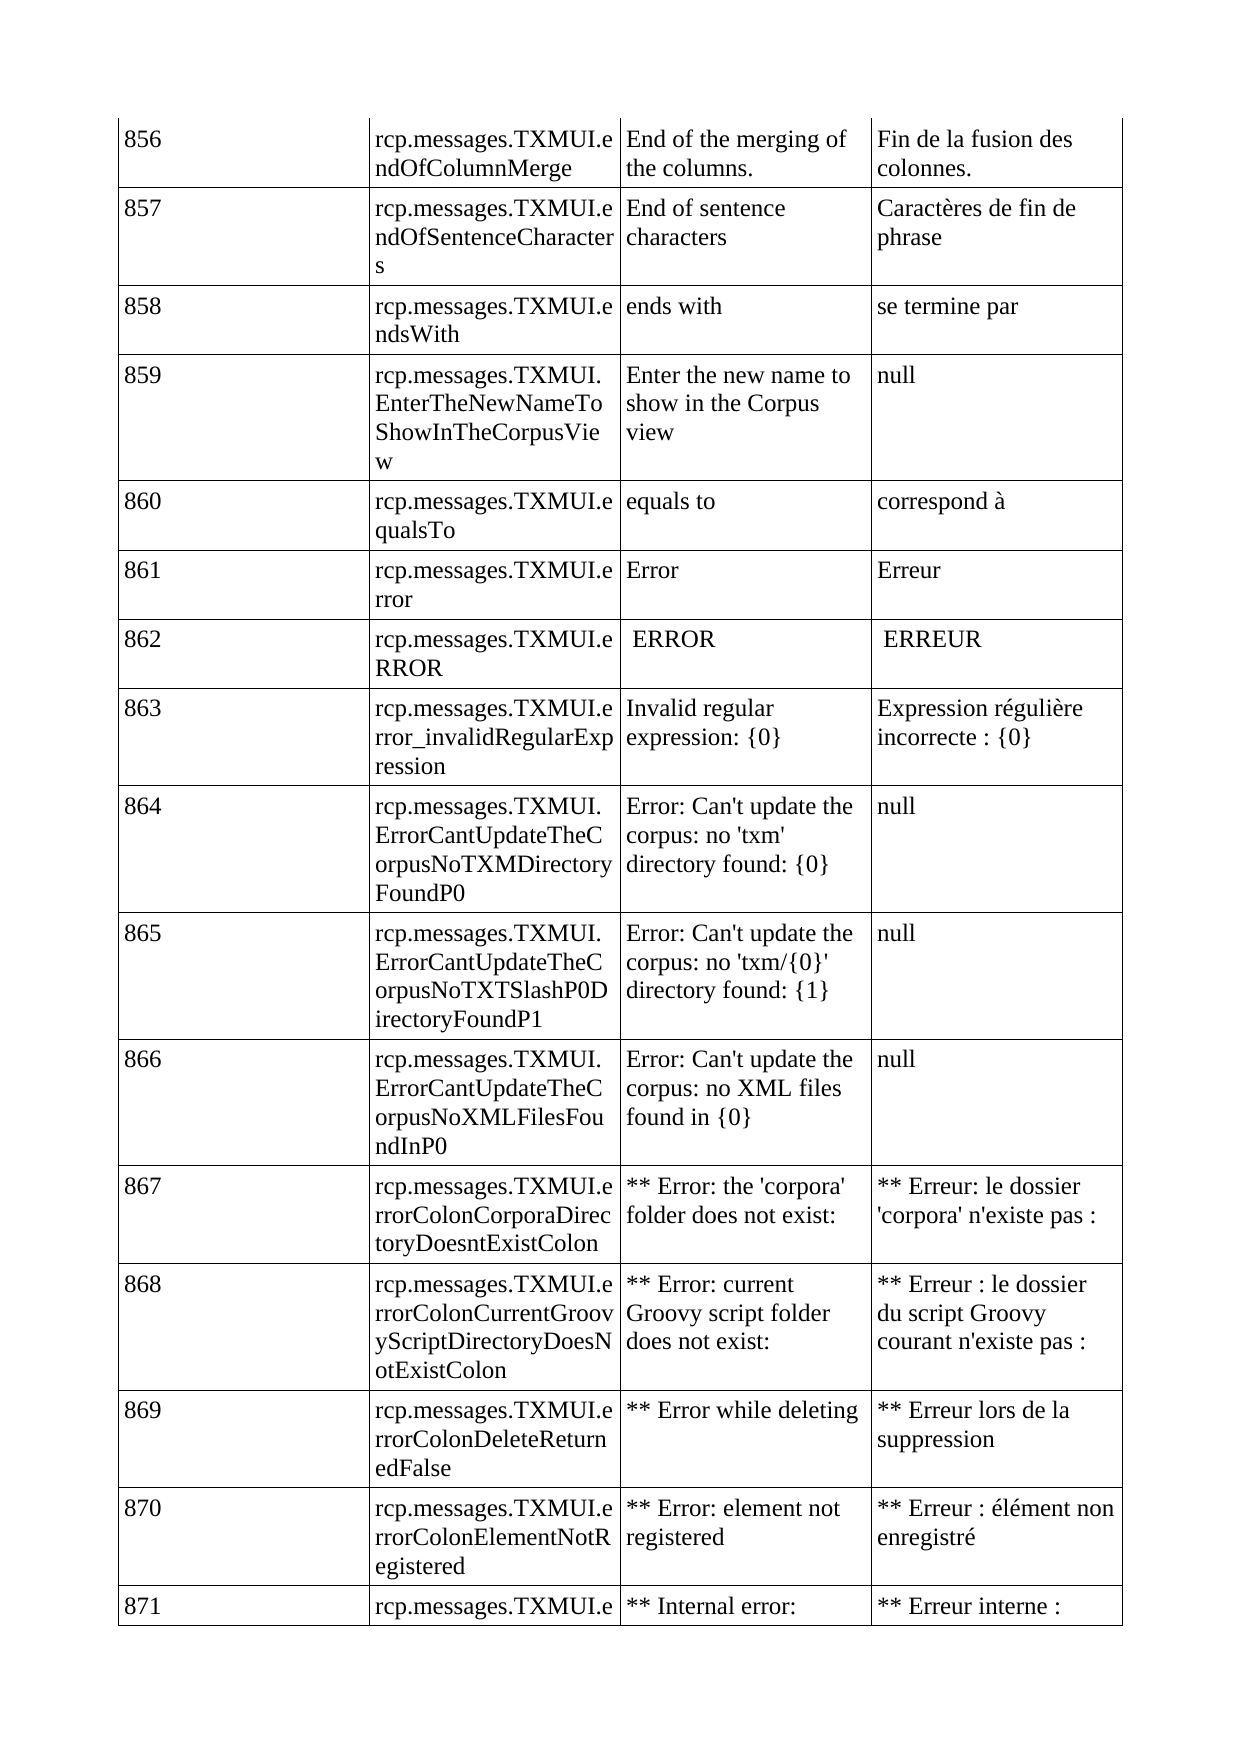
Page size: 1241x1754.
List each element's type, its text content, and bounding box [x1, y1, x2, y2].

table_cell ERROR [621, 620, 871, 688]
table_cell Error: Can't update the corpus: no XML files found in {0} [621, 1040, 871, 1165]
table_cell Fin de la fusion des colonnes. [872, 118, 1122, 187]
table_cell End of sentence characters [621, 188, 871, 285]
table_cell rcp.messages.TXMUI.errorColonCurrentGroovyScriptDirectoryDoesNotExistColon [370, 1264, 620, 1390]
table_cell equals to [621, 481, 871, 550]
table_cell null [872, 913, 1122, 1039]
table_cell 866 [119, 1040, 369, 1165]
table_cell null [872, 1040, 1122, 1165]
table_cell Caractères de fin de phrase [872, 188, 1122, 285]
table_cell rcp.messages.TXMUI.errorColonDeleteReturnedFalse [370, 1391, 620, 1487]
table_cell rcp.messages.TXMUI.EnterTheNewNameToShowInTheCorpusView [370, 355, 620, 480]
table_cell rcp.messages.TXMUI.errorColonCorporaDirectoryDoesntExistColon [370, 1166, 620, 1263]
table_cell 870 [119, 1488, 369, 1585]
table_cell End of the merging of the columns. [621, 118, 871, 187]
table_cell rcp.messages.TXMUI.ErrorCantUpdateTheCorpusNoXMLFilesFoundInP0 [370, 1040, 620, 1165]
table_cell rcp.messages.TXMUI.error_invalidRegularExpression [370, 689, 620, 785]
table_cell 871 [119, 1586, 369, 1625]
table_cell rcp.messages.TXMUI.ErrorCantUpdateTheCorpusNoTXMDirectoryFoundP0 [370, 786, 620, 912]
table_cell rcp.messages.TXMUI.error [370, 551, 620, 619]
table_cell ** Erreur : le dossier du script Groovy courant n'existe pas : [872, 1264, 1122, 1390]
table_cell null [872, 355, 1122, 480]
table_cell Error [621, 551, 871, 619]
table_cell Erreur [872, 551, 1122, 619]
table_cell ** Error: element not registered [621, 1488, 871, 1585]
table_cell null [872, 786, 1122, 912]
table_cell 856 [119, 118, 369, 187]
table_cell rcp.messages.TXMUI.endOfSentenceCharacters [370, 188, 620, 285]
table_cell 861 [119, 551, 369, 619]
table_cell ** Error: current Groovy script folder does not exist: [621, 1264, 871, 1390]
table_cell 859 [119, 355, 369, 480]
table_cell 857 [119, 188, 369, 285]
table_cell rcp.messages.TXMUI.endOfColumnMerge [370, 118, 620, 187]
table_cell Enter the new name to show in the Corpus view [621, 355, 871, 480]
table_cell rcp.messages.TXMUI.equalsTo [370, 481, 620, 550]
table_cell rcp.messages.TXMUI.ErrorCantUpdateTheCorpusNoTXTSlashP0DirectoryFoundP1 [370, 913, 620, 1039]
table_cell 869 [119, 1391, 369, 1487]
table_cell ** Internal error: [621, 1586, 871, 1625]
table_cell ERREUR [872, 620, 1122, 688]
table_cell 860 [119, 481, 369, 550]
table_cell ends with [621, 286, 871, 354]
table_cell Expression régulière incorrecte : {0} [872, 689, 1122, 785]
table_cell ** Erreur: le dossier 'corpora' n'existe pas : [872, 1166, 1122, 1263]
table_cell ** Error: the 'corpora' folder does not exist: [621, 1166, 871, 1263]
table_cell ** Error while deleting [621, 1391, 871, 1487]
table_cell rcp.messages.TXMUI.e [370, 1586, 620, 1625]
table_cell ** Erreur lors de la suppression [872, 1391, 1122, 1487]
table_cell 864 [119, 786, 369, 912]
table_cell correspond à [872, 481, 1122, 550]
table_cell 858 [119, 286, 369, 354]
table_cell ** Erreur : élément non enregistré [872, 1488, 1122, 1585]
table_cell Error: Can't update the corpus: no 'txm/{0}' directory found: {1} [621, 913, 871, 1039]
table_cell ** Erreur interne : [872, 1586, 1122, 1625]
table_cell Error: Can't update the corpus: no 'txm' directory found: {0} [621, 786, 871, 912]
table_cell Invalid regular expression: {0} [621, 689, 871, 785]
table_cell 865 [119, 913, 369, 1039]
table_cell 868 [119, 1264, 369, 1390]
table_cell rcp.messages.TXMUI.errorColonElementNotRegistered [370, 1488, 620, 1585]
table_cell 863 [119, 689, 369, 785]
table_cell se termine par [872, 286, 1122, 354]
table_cell 862 [119, 620, 369, 688]
table_cell rcp.messages.TXMUI.endsWith [370, 286, 620, 354]
table_cell rcp.messages.TXMUI.eRROR [370, 620, 620, 688]
table_cell 867 [119, 1166, 369, 1263]
